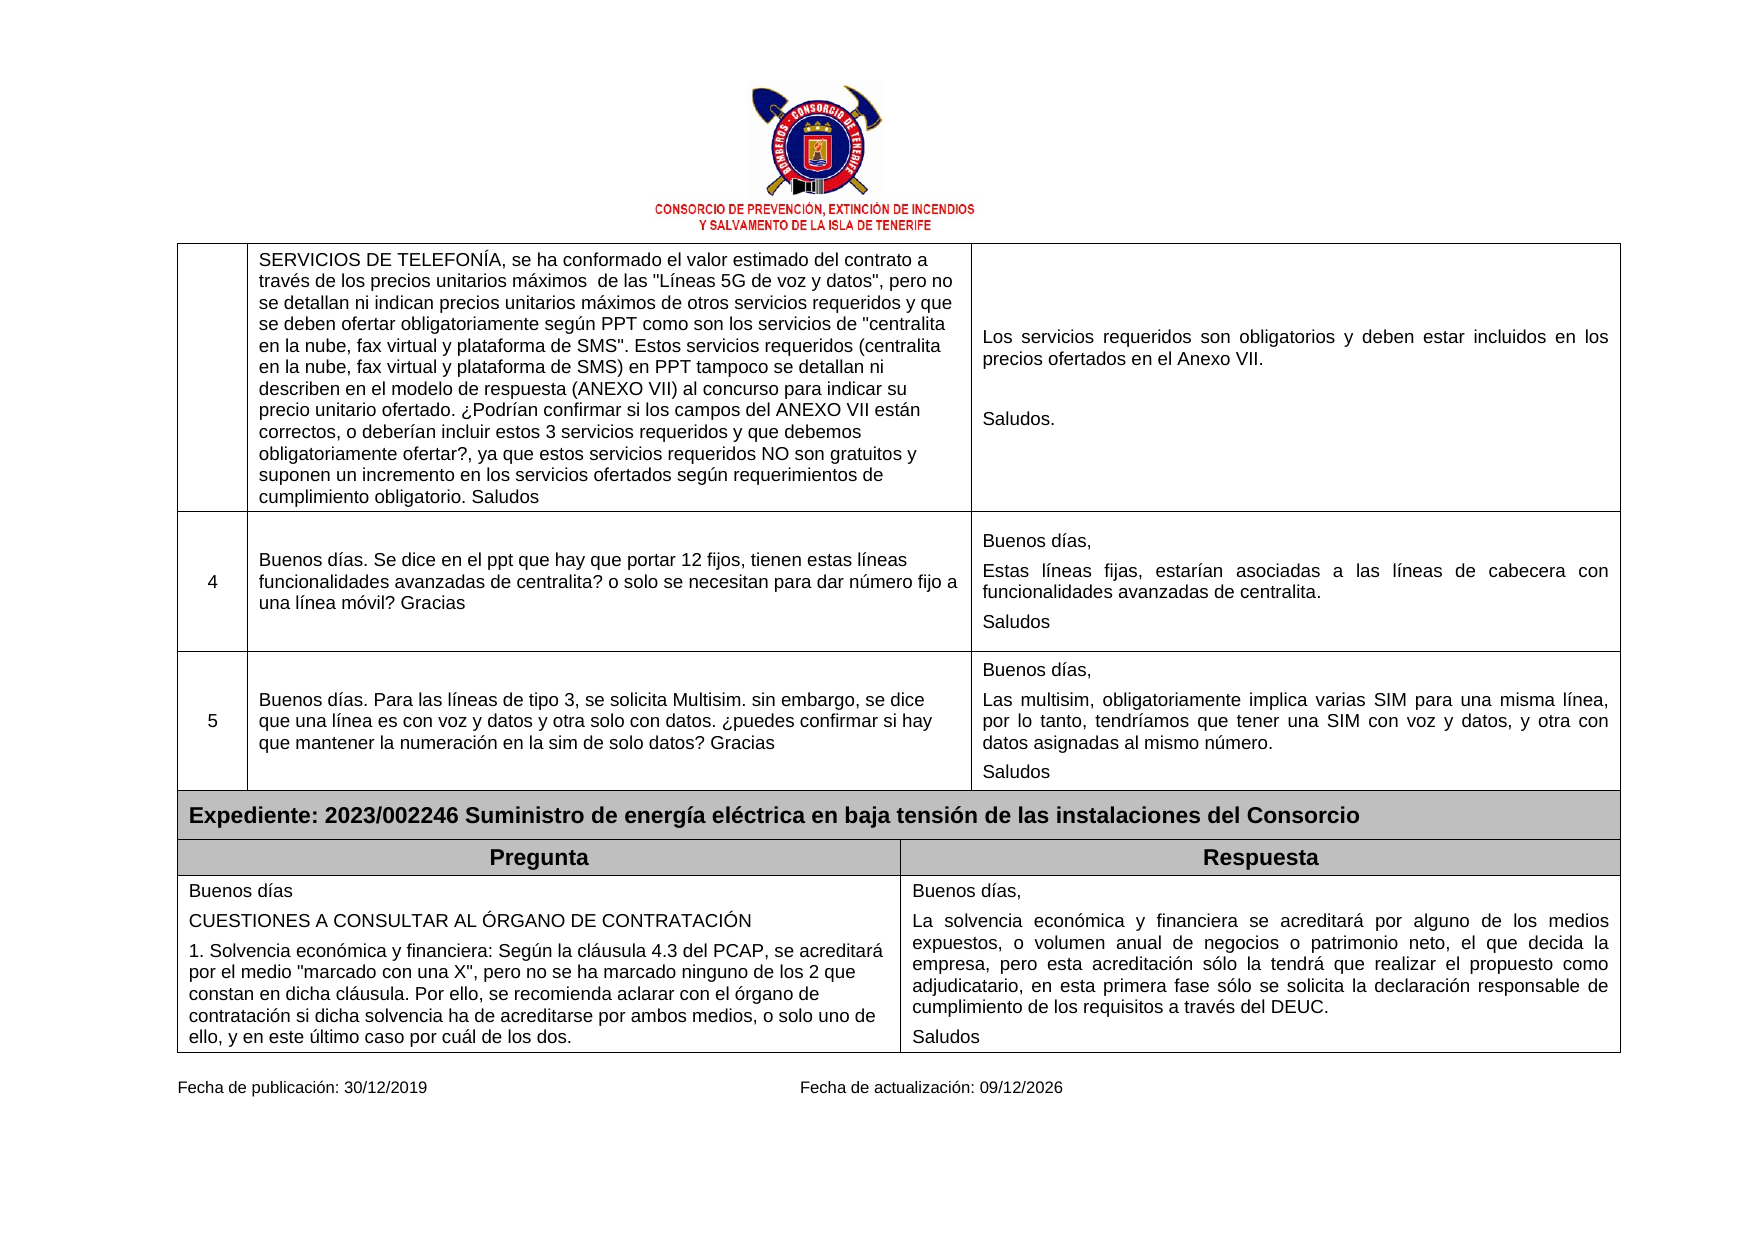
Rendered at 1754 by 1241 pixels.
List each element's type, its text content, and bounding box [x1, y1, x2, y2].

table_cell Buenos días, Las multisim, obligatoriamente implica varias SIM para una misma línea, por lo tanto, tendríamos que tener una SIM con voz y datos, y otra con datos asignadas al mismo número. Saludos [972, 652, 1620, 790]
table_cell Buenos días. Para las líneas de tipo 3, se solicita Multisim. sin embargo, se dice que una línea es con voz y datos y otra solo con datos. ¿puedes confirmar si hay que mantener la numeración en la sim de solo datos? Gracias [248, 652, 971, 790]
table_cell Buenos días, Estas líneas fijas, estarían asociadas a las líneas de cabecera con funcionalidades avanzadas de centralita. Saludos [972, 512, 1620, 651]
table_cell Buenos días. Se dice en el ppt que hay que portar 12 fijos, tienen estas líneas funcionalidades avanzadas de centralita? o solo se necesitan para dar número fijo a una línea móvil? Gracias [248, 512, 971, 651]
table_cell 5 [178, 652, 247, 790]
table_cell Buenos días, La solvencia económica y financiera se acreditará por alguno de los medios expuestos, o volumen anual de negocios o patrimonio neto, el que decida la empresa, pero esta acreditación sólo la tendrá que realizar el propuesto como adjudicatario, en esta primera fase sólo se solicita la declaración responsable de cumplimiento de los requisitos a través del DEUC. Saludos [901, 876, 1620, 1052]
table_cell Los servicios requeridos son obligatorios y deben estar incluidos en los precios ofertados en el Anexo VII. Saludos. [972, 244, 1620, 511]
table_cell SERVICIOS DE TELEFONÍA, se ha conformado el valor estimado del contrato a través de los precios unitarios máximos de las "Líneas 5G de voz y datos", pero no se detallan ni indican precios unitarios máximos de otros servicios requeridos y que se deben ofertar obligatoriamente según PPT como son los servicios de "centralita en la nube, fax virtual y plataforma de SMS". Estos servicios requeridos (centralita en la nube, fax virtual y plataforma de SMS) en PPT tampoco se detallan ni describen en el modelo de respuesta (ANEXO VII) al concurso para indicar su precio unitario ofertado. ¿Podrían confirmar si los campos del ANEXO VII están correctos, o deberían incluir estos 3 servicios requeridos y que debemos obligatoriamente ofertar?, ya que estos servicios requeridos NO son gratuitos y suponen un incremento en los servicios ofertados según requerimientos de cumplimiento obligatorio. Saludos [248, 244, 971, 511]
table_cell 4 [178, 512, 247, 651]
table_cell Respuesta [901, 840, 1620, 875]
table_cell Expediente: 2023/002246 Suministro de energía eléctrica en baja tensión de las instalaciones del Consorcio [178, 791, 1620, 839]
table_cell [178, 244, 247, 511]
table_cell Buenos días CUESTIONES A CONSULTAR AL ÓRGANO DE CONTRATACIÓN 1. Solvencia económica y financiera: Según la cláusula 4.3 del PCAP, se acreditará por el medio "marcado con una X", pero no se ha marcado ninguno de los 2 que constan en dicha cláusula. Por ello, se recomienda aclarar con el órgano de contratación si dicha solvencia ha de acreditarse por ambos medios, o solo uno de ello, y en este último caso por cuál de los dos. [178, 876, 900, 1052]
table_cell Pregunta [178, 840, 900, 875]
